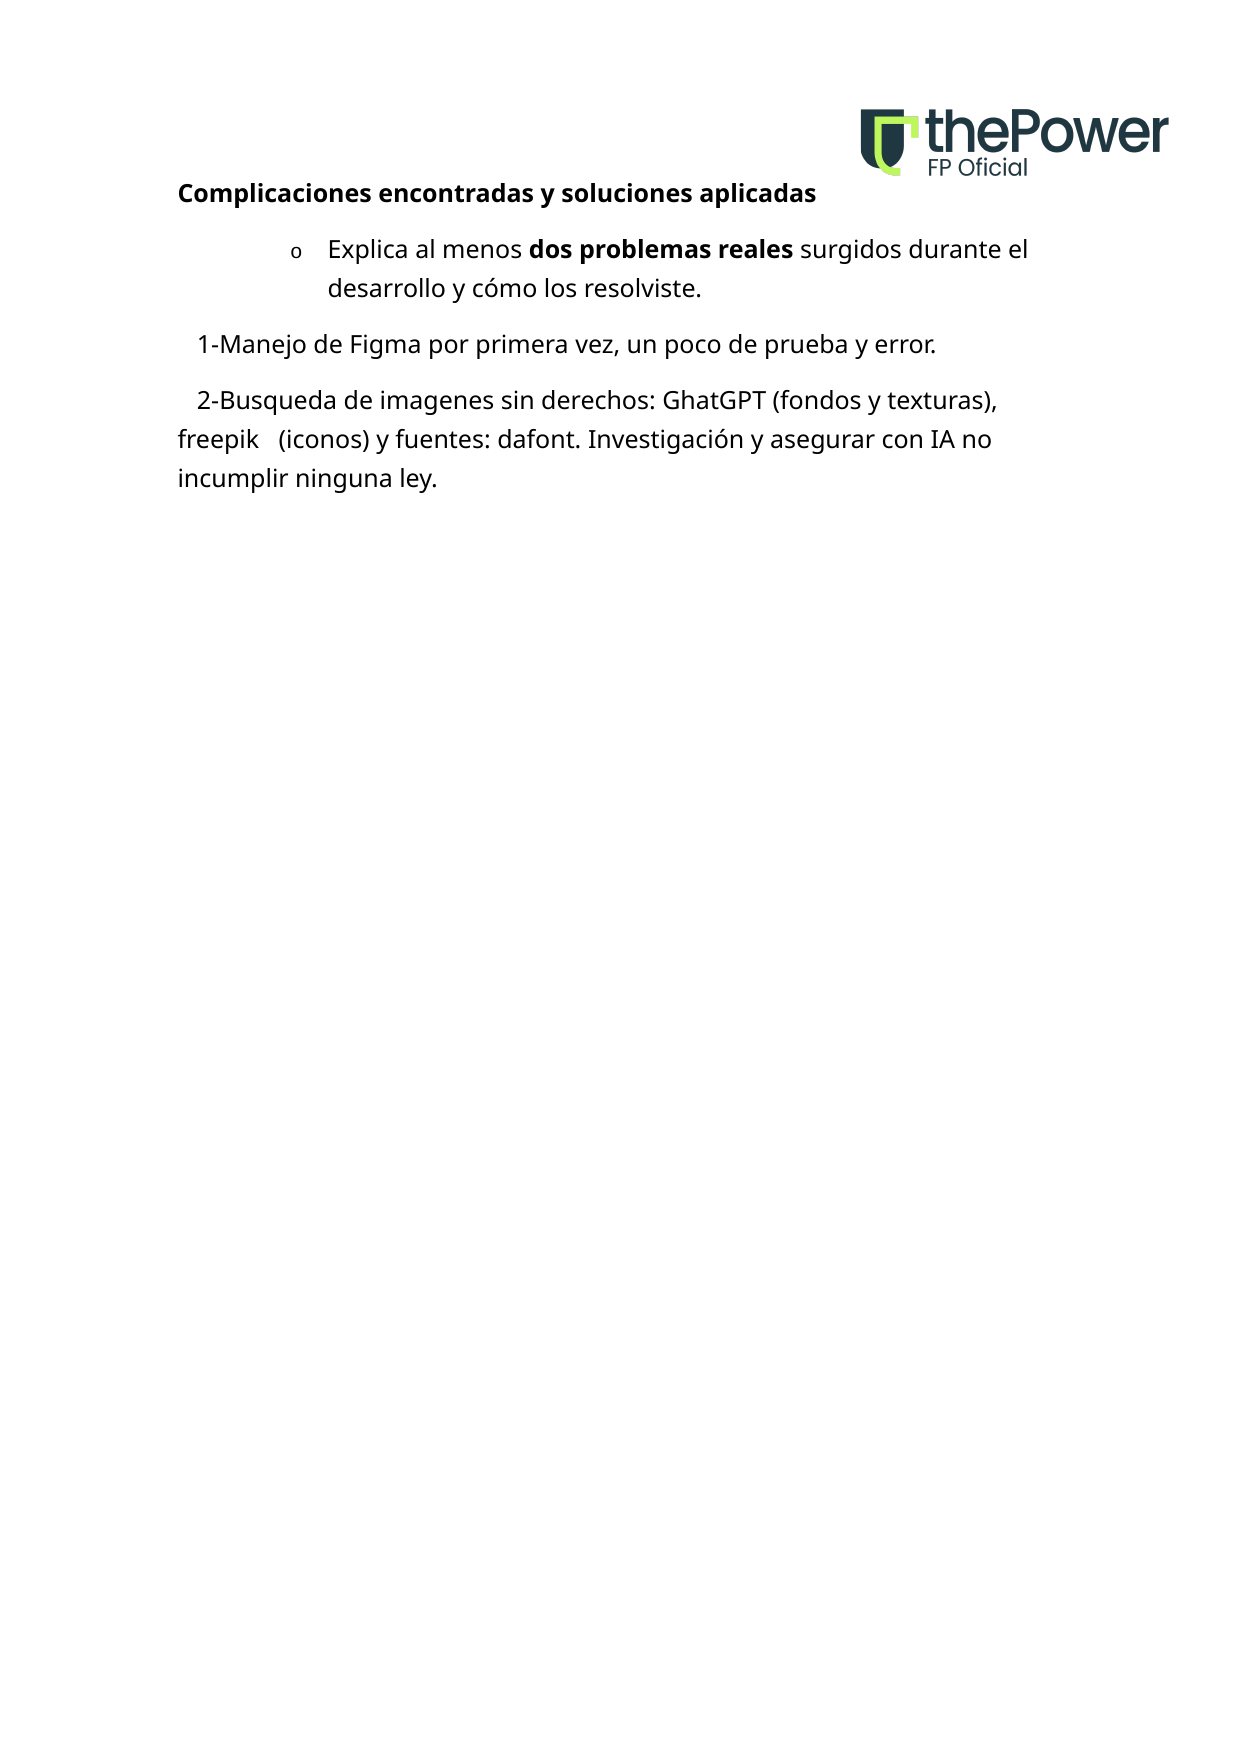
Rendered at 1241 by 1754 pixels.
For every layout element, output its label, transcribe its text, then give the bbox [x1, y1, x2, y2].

text 1-Manejo de Figma por primera vez, un poco de prueba y error. [177, 327, 1063, 361]
text Complicaciones encontradas y soluciones aplicadas [177, 176, 1063, 210]
list Explica al menos dos problemas reales surgidos durante el desarrollo y cómo los resolviste. [290, 232, 1063, 305]
picture [860, 109, 1169, 176]
text 2-Busqueda de imagenes sin derechos: GhatGPT (fondos y texturas), freepik (iconos) y fuentes: dafont. Investigación y asegurar con IA no incumplir ninguna ley. [177, 383, 1063, 495]
